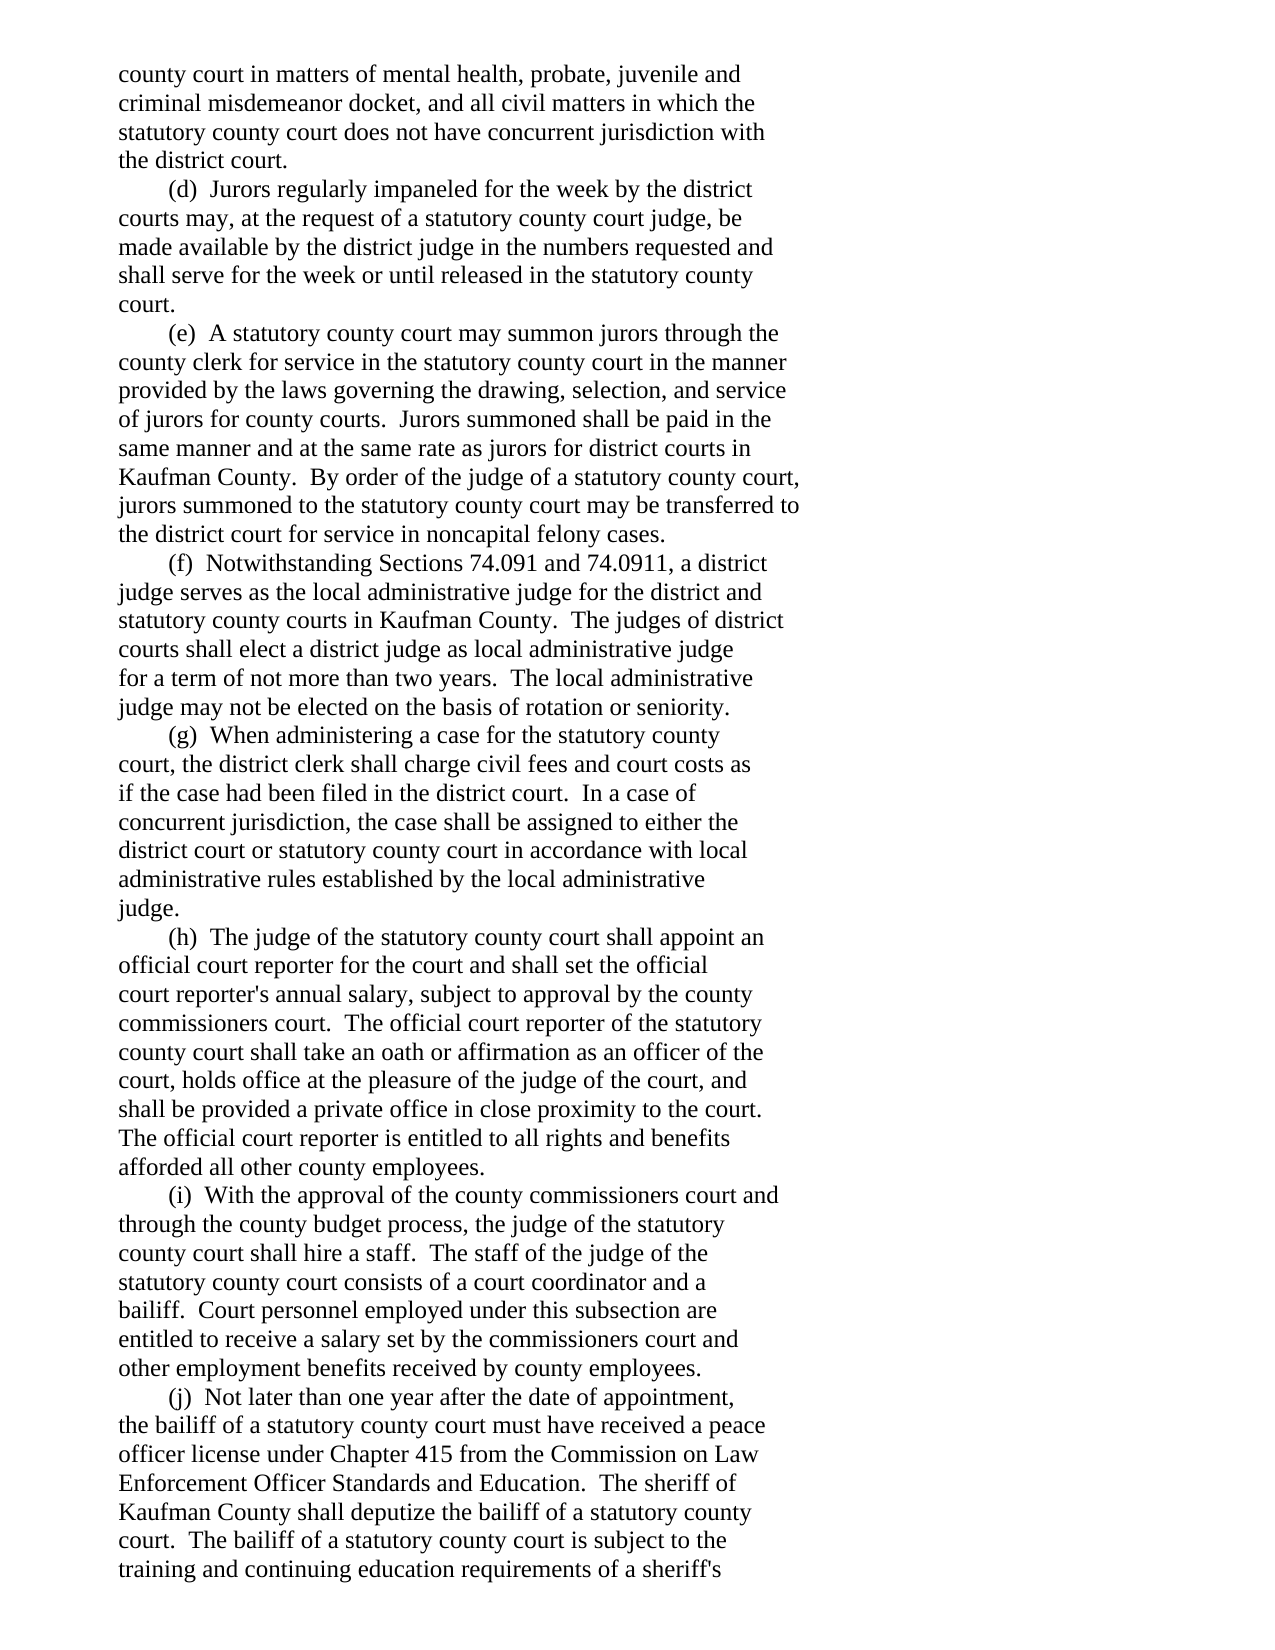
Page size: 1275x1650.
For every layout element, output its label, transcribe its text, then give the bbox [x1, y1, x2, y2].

text judge serves as the local administrative judge for the district and [118, 577, 1216, 605]
text Kaufman County. By order of the judge of a statutory county court, [118, 462, 1216, 490]
text entitled to receive a salary set by the commissioners court and [118, 1324, 1216, 1353]
text the district court for service in noncapital felony cases. [118, 519, 1216, 548]
text court, the district clerk shall charge civil fees and court costs as [118, 749, 1216, 778]
text (d) Jurors regularly impaneled for the week by the district [118, 174, 1216, 203]
text made available by the district judge in the numbers requested and [118, 232, 1216, 260]
text Enforcement Officer Standards and Education. The sheriff of [118, 1468, 1216, 1497]
text through the county budget process, the judge of the statutory [118, 1209, 1216, 1238]
text county court shall hire a staff. The staff of the judge of the [118, 1238, 1216, 1267]
text if the case had been filed in the district court. In a case of [118, 778, 1216, 807]
text jurors summoned to the statutory county court may be transferred to [118, 490, 1216, 519]
text court, holds office at the pleasure of the judge of the court, and [118, 1065, 1216, 1094]
text same manner and at the same rate as jurors for district courts in [118, 433, 1216, 462]
text administrative rules established by the local administrative [118, 864, 1216, 893]
text statutory county court consists of a court coordinator and a [118, 1267, 1216, 1295]
text county court shall take an oath or affirmation as an officer of the [118, 1037, 1216, 1065]
text other employment benefits received by county employees. [118, 1353, 1216, 1382]
text county clerk for service in the statutory county court in the manner [118, 347, 1216, 375]
text district court or statutory county court in accordance with local [118, 835, 1216, 864]
text commissioners court. The official court reporter of the statutory [118, 1008, 1216, 1037]
text (i) With the approval of the county commissioners court and [118, 1180, 1216, 1209]
text (j) Not later than one year after the date of appointment, [118, 1382, 1216, 1410]
text afforded all other county employees. [118, 1152, 1216, 1180]
text official court reporter for the court and shall set the official [118, 950, 1216, 979]
text court reporter's annual salary, subject to approval by the county [118, 979, 1216, 1008]
text Kaufman County shall deputize the bailiff of a statutory county [118, 1497, 1216, 1525]
text courts may, at the request of a statutory county court judge, be [118, 203, 1216, 232]
text (e) A statutory county court may summon jurors through the [118, 318, 1216, 347]
text statutory county court does not have concurrent jurisdiction with [118, 117, 1216, 145]
text court. The bailiff of a statutory county court is subject to the [118, 1525, 1216, 1554]
text the bailiff of a statutory county court must have received a peace [118, 1410, 1216, 1439]
text criminal misdemeanor docket, and all civil matters in which the [118, 88, 1216, 117]
text officer license under Chapter 415 from the Commission on Law [118, 1439, 1216, 1468]
text concurrent jurisdiction, the case shall be assigned to either the [118, 807, 1216, 835]
text shall be provided a private office in close proximity to the court. [118, 1094, 1216, 1123]
text county court in matters of mental health, probate, juvenile and [118, 59, 1216, 88]
text courts shall elect a district judge as local administrative judge [118, 634, 1216, 663]
text court. [118, 289, 1216, 318]
text The official court reporter is entitled to all rights and benefits [118, 1123, 1216, 1152]
text provided by the laws governing the drawing, selection, and service [118, 375, 1216, 404]
text training and continuing education requirements of a sheriff's [118, 1554, 1216, 1583]
text of jurors for county courts. Jurors summoned shall be paid in the [118, 404, 1216, 433]
text shall serve for the week or until released in the statutory county [118, 260, 1216, 289]
text (f) Notwithstanding Sections 74.091 and 74.0911, a district [118, 548, 1216, 577]
text judge. [118, 893, 1216, 922]
text statutory county courts in Kaufman County. The judges of district [118, 605, 1216, 634]
text the district court. [118, 145, 1216, 174]
text for a term of not more than two years. The local administrative [118, 663, 1216, 692]
text (g) When administering a case for the statutory county [118, 720, 1216, 749]
text (h) The judge of the statutory county court shall appoint an [118, 922, 1216, 950]
text judge may not be elected on the basis of rotation or seniority. [118, 692, 1216, 720]
text bailiff. Court personnel employed under this subsection are [118, 1295, 1216, 1324]
